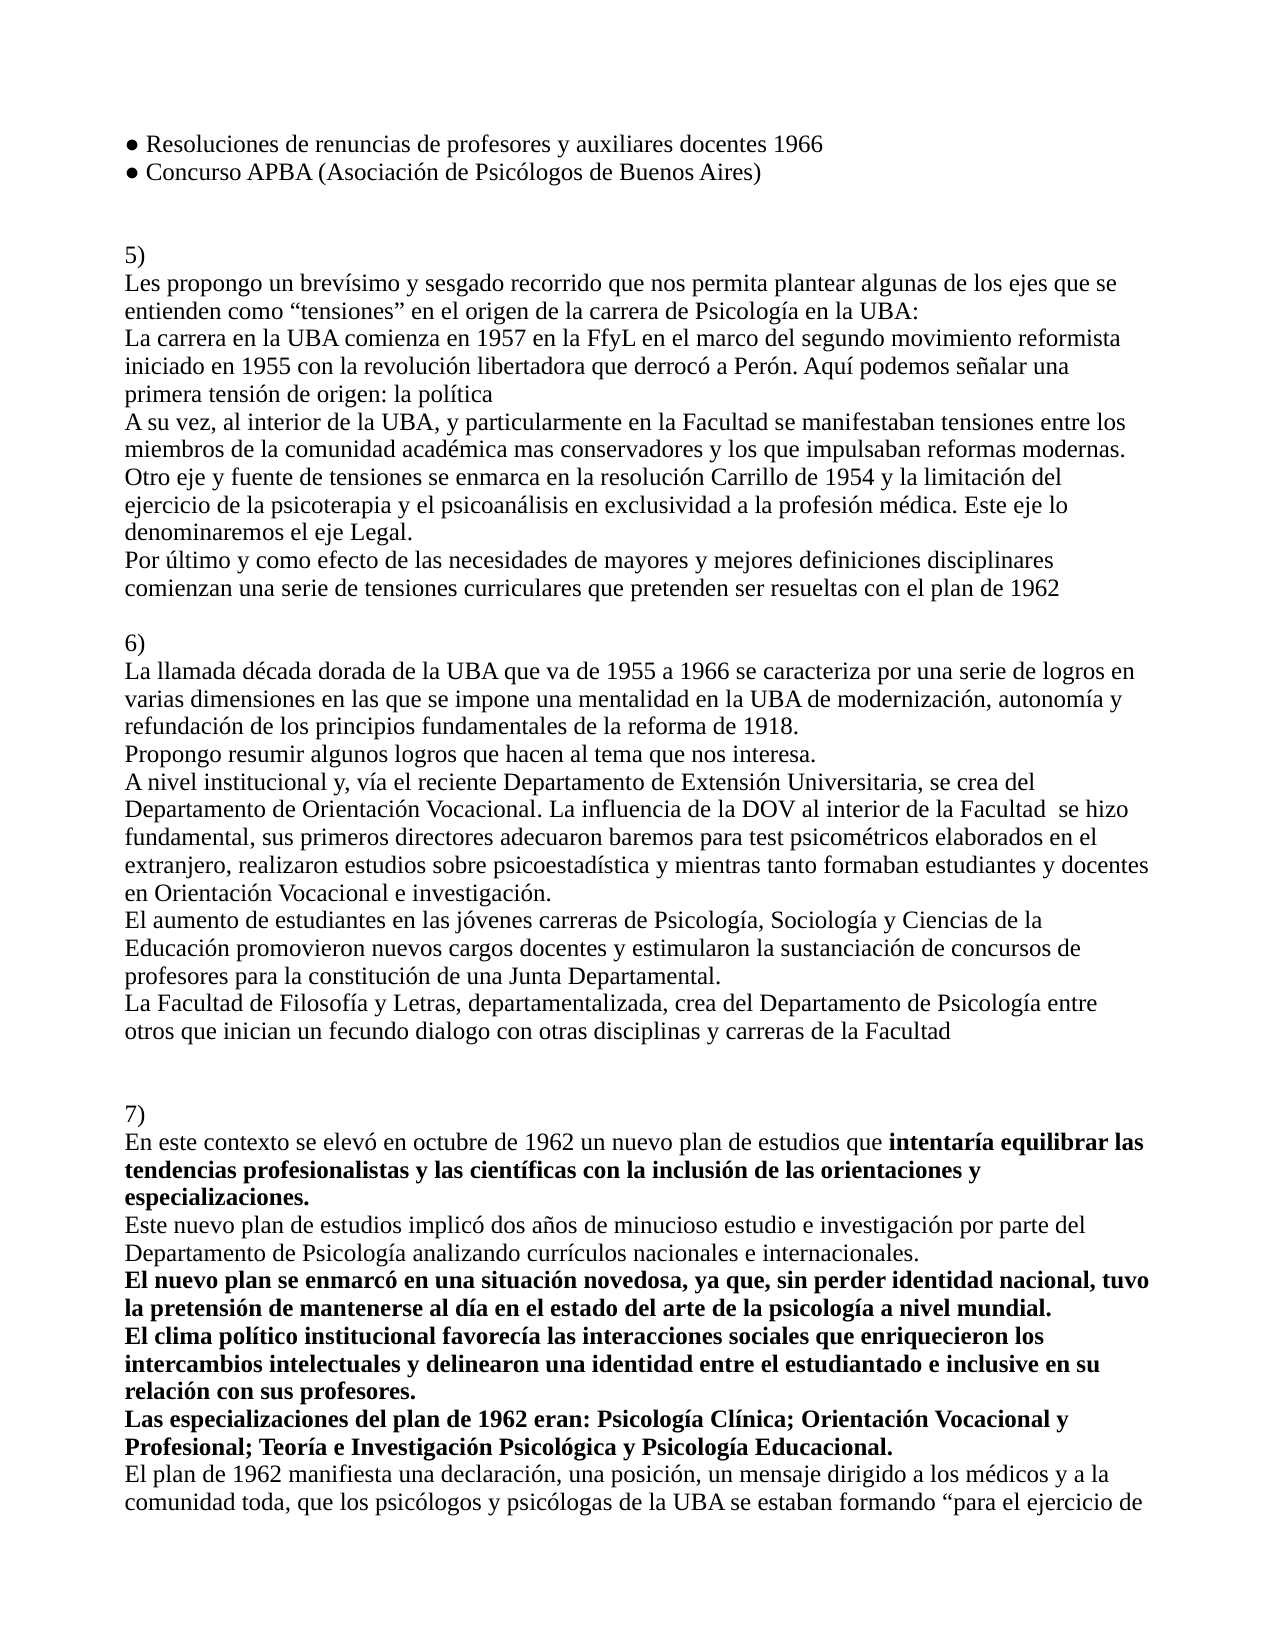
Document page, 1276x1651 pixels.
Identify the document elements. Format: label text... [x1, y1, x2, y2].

text A nivel institucional y, vía el reciente Departamento de Extensión Universitaria, se crea del Departamento de Orientación Vocacional. La influencia de la DOV al interior de la Facultad se hizo fundamental, sus primeros directores adecuaron baremos para test psicométricos elaborados en el extranjero, realizaron estudios sobre psicoestadística y mientras tanto formaban estudiantes y docentes en Orientación Vocacional e investigación. [118, 768, 1157, 906]
text ● Concurso APBA (Asociación de Psicólogos de Buenos Aires) [118, 158, 1157, 186]
text La Facultad de Filosofía y Letras, departamentalizada, crea del Departamento de Psicología entre otros que inician un fecundo dialogo con otras disciplinas y carreras de la Facultad [118, 989, 1157, 1045]
text El clima político institucional favorecía las interacciones sociales que enriquecieron los intercambios intelectuales y delinearon una identidad entre el estudiantado e inclusive en su relación con sus profesores. [118, 1322, 1157, 1405]
text El plan de 1962 manifiesta una declaración, una posición, un mensaje dirigido a los médicos y a la comunidad toda, que los psicólogos y psicólogas de la UBA se estaban formando “para el ejercicio de [118, 1461, 1157, 1522]
text Les propongo un brevísimo y sesgado recorrido que nos permita plantear algunas de los ejes que se entienden como “tensiones” en el origen de la carrera de Psicología en la UBA: [118, 269, 1157, 324]
text El aumento de estudiantes en las jóvenes carreras de Psicología, Sociología y Ciencias de la Educación promovieron nuevos cargos docentes y estimularon la sustanciación de concursos de profesores para la constitución de una Junta Departamental. [118, 906, 1157, 989]
text Propongo resumir algunos logros que hacen al tema que nos interesa. [118, 740, 1157, 768]
text En este contexto se elevó en octubre de 1962 un nuevo plan de estudios que intentaría equilibrar las tendencias profesionalistas y las científicas con la inclusión de las orientaciones y especializaciones. [118, 1128, 1157, 1211]
text A su vez, al interior de la UBA, y particularmente en la Facultad se manifestaban tensiones entre los miembros de la comunidad académica mas conservadores y los que impulsaban reformas modernas. [118, 408, 1157, 463]
text La carrera en la UBA comienza en 1957 en la FfyL en el marco del segundo movimiento reformista iniciado en 1955 con la revolución libertadora que derrocó a Perón. Aquí podemos señalar una primera tensión de origen: la política [118, 324, 1157, 408]
text 6) [118, 629, 1157, 657]
text ● Resoluciones de renuncias de profesores y auxiliares docentes 1966 [118, 124, 1157, 158]
text El nuevo plan se enmarcó en una situación novedosa, ya que, sin perder identidad nacional, tuvo la pretensión de mantenerse al día en el estado del arte de la psicología a nivel mundial. [118, 1267, 1157, 1322]
text Este nuevo plan de estudios implicó dos años de minucioso estudio e investigación por parte del Departamento de Psicología analizando currículos nacionales e internacionales. [118, 1211, 1157, 1267]
text Otro eje y fuente de tensiones se enmarca en la resolución Carrillo de 1954 y la limitación del ejercicio de la psicoterapia y el psicoanálisis en exclusividad a la profesión médica. Este eje lo denominaremos el eje Legal. [118, 463, 1157, 546]
text 5) [118, 241, 1157, 269]
text 7) [118, 1100, 1157, 1128]
text La llamada década dorada de la UBA que va de 1955 a 1966 se caracteriza por una serie de logros en varias dimensiones en las que se impone una mentalidad en la UBA de modernización, autonomía y refundación de los principios fundamentales de la reforma de 1918. [118, 657, 1157, 740]
text Las especializaciones del plan de 1962 eran: Psicología Clínica; Orientación Vocacional y Profesional; Teoría e Investigación Psicológica y Psicología Educacional. [118, 1405, 1157, 1461]
text Por último y como efecto de las necesidades de mayores y mejores definiciones disciplinares comienzan una serie de tensiones curriculares que pretenden ser resueltas con el plan de 1962 [118, 546, 1157, 602]
